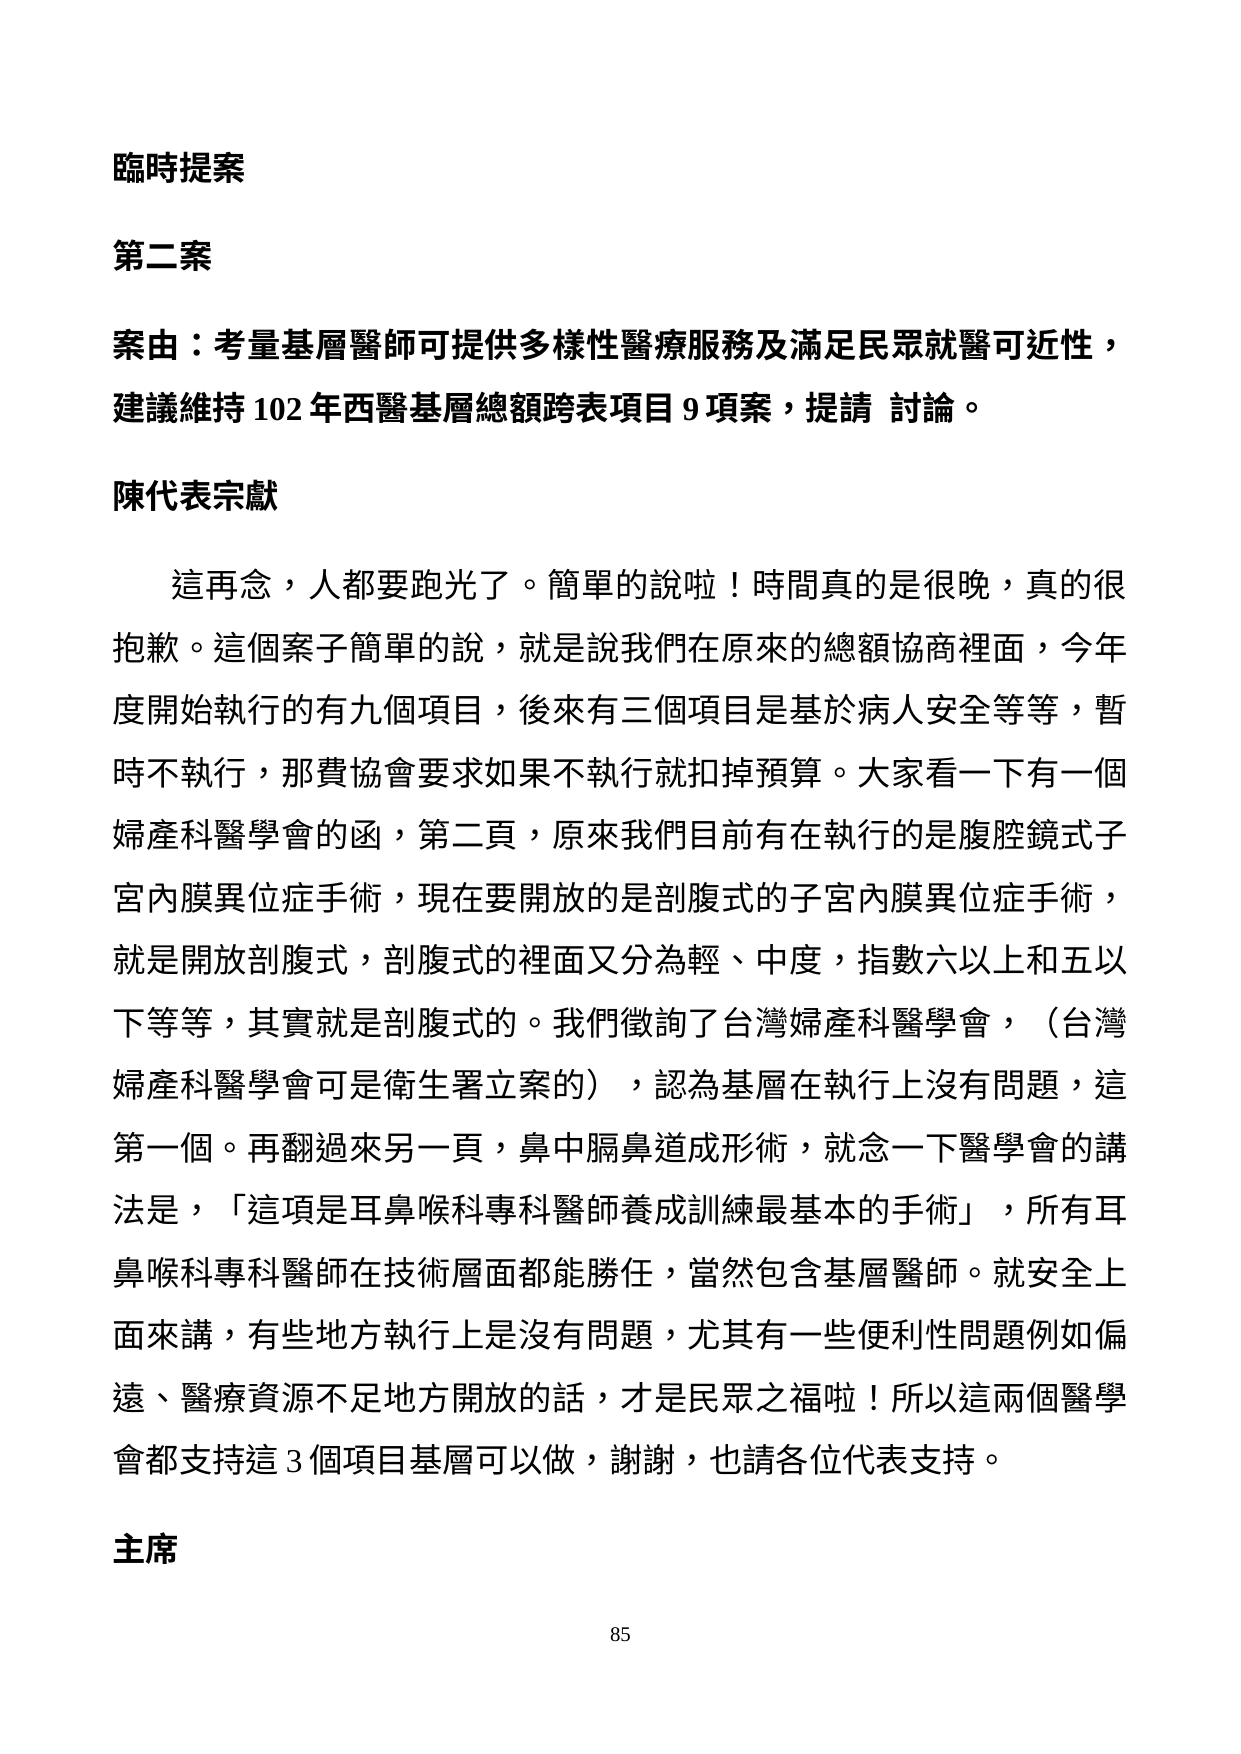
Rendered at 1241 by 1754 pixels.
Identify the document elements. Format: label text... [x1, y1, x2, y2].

text 陳代表宗獻 [112, 453, 1128, 515]
text 主席 [112, 1505, 1128, 1568]
text 臨時提案 [112, 124, 1128, 186]
text 這再念，人都要跑光了。簡單的說啦！時間真的是很晚，真的很抱歉。這個案子簡單的說，就是說我們在原來的總額協商裡面，今年度開始執行的有九個項目，後來有三個項目是基於病人安全等等，暫時不執行，那費協會要求如果不執行就扣掉預算。大家看一下有一個婦產科醫學會的函，第二頁，原來我們目前有在執行的是腹腔鏡式子宮內膜異位症手術，現在要開放的是剖腹式的子宮內膜異位症手術，就是開放剖腹式，剖腹式的裡面又分為輕、中度，指數六以上和五以下等等，其實就是剖腹式的。我們徵詢了台灣婦產科醫學會，（台灣婦產科醫學會可是衛生署立案的），認為基層在執行上沒有問題，這第一個。再翻過來另一頁，鼻中膈鼻道成形術，就念一下醫學會的講法是，「這項是耳鼻喉科專科醫師養成訓練最基本的手術」，所有耳鼻喉科專科醫師在技術層面都能勝任，當然包含基層醫師。就安全上面來講，有些地方執行上是沒有問題，尤其有一些便利性問題例如偏遠、醫療資源不足地方開放的話，才是民眾之福啦！所以這兩個醫學會都支持這3個項目基層可以做，謝謝，也請各位代表支持。 [112, 541, 1128, 1479]
text 第二案 [112, 213, 1128, 275]
text 案由：考量基層醫師可提供多樣性醫療服務及滿足民眾就醫可近性，建議維持102年西醫基層總額跨表項目9項案，提請 討論。 [112, 301, 1128, 426]
